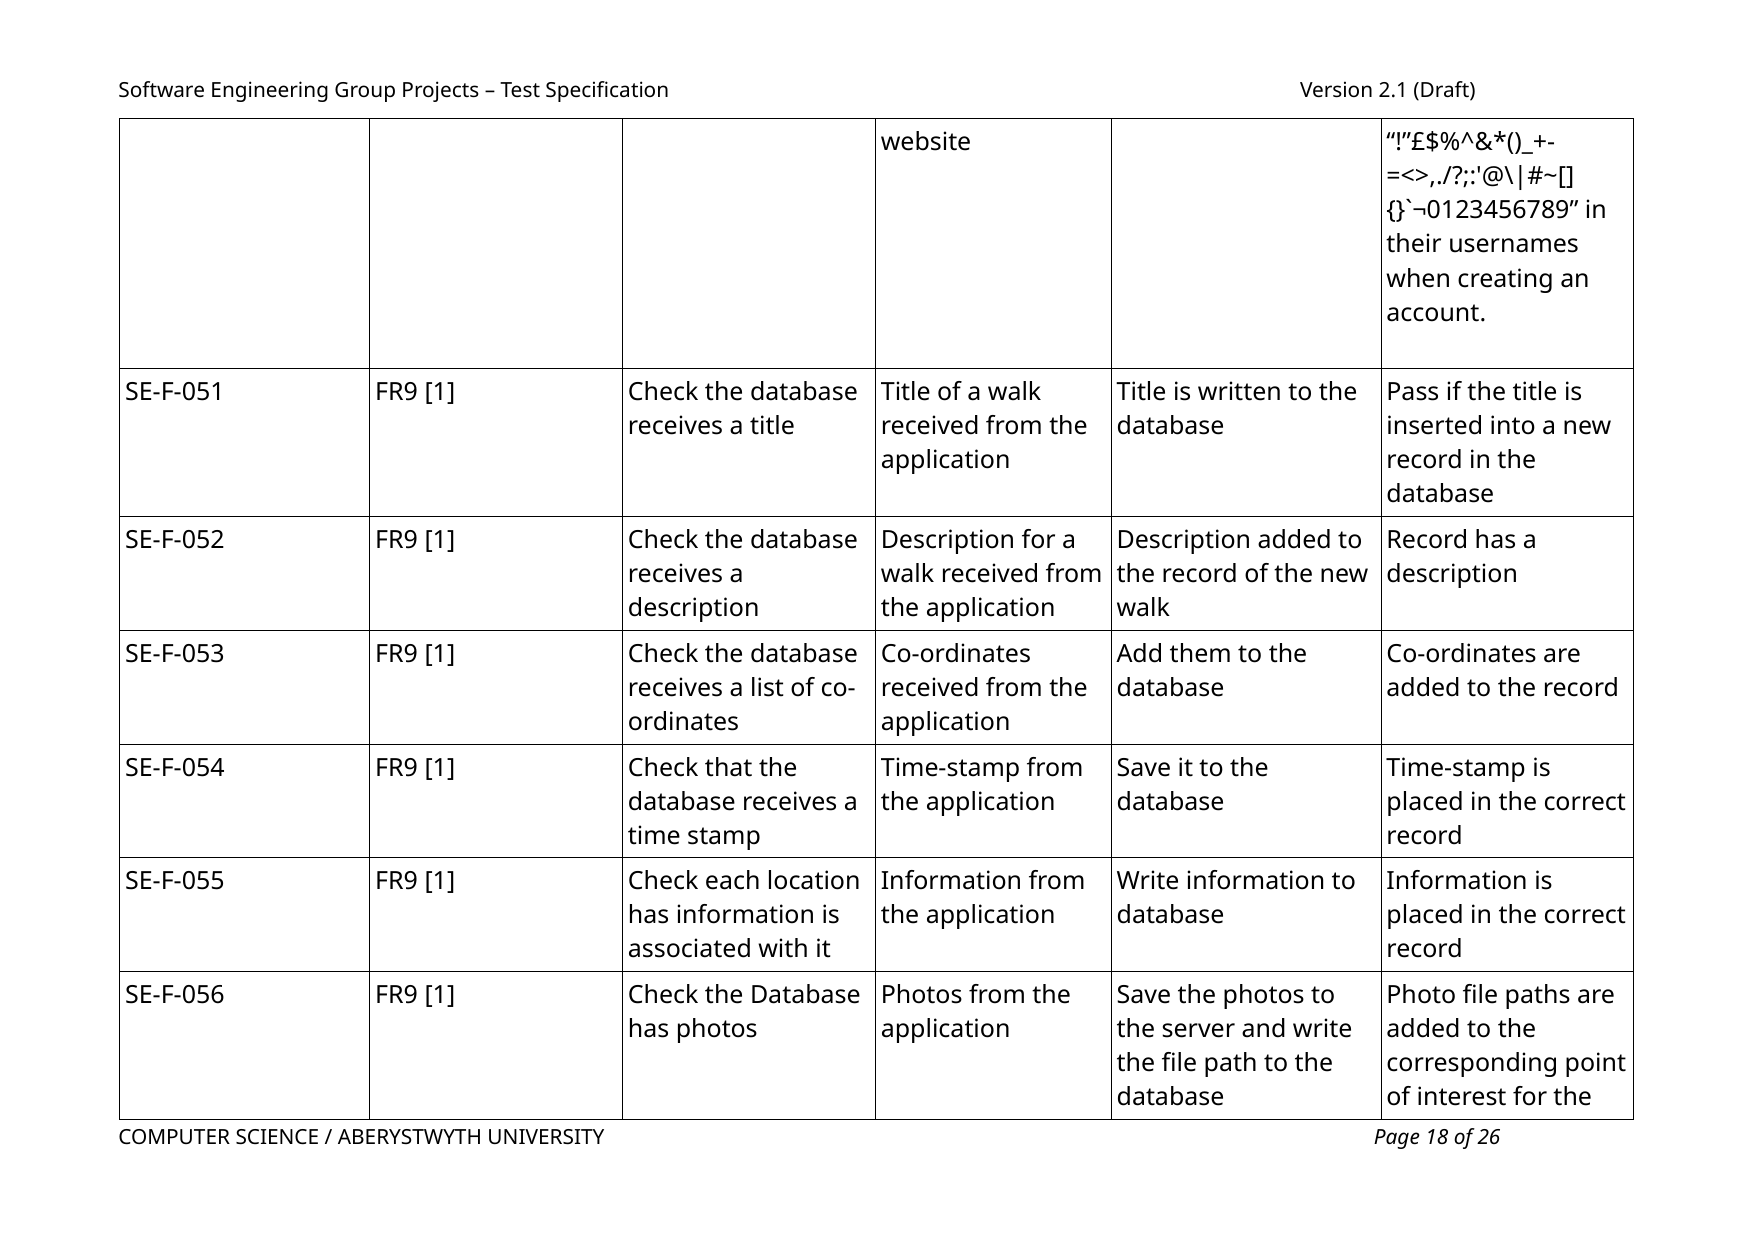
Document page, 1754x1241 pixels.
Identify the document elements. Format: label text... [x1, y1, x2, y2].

table_cell FR9 [1] [370, 745, 622, 857]
table_cell SE-F-056 [120, 972, 369, 1119]
table_cell SE-F-052 [120, 517, 369, 630]
table_cell FR9 [1] [370, 631, 622, 743]
table_cell FR9 [1] [370, 858, 622, 971]
table_cell SE-F-055 [120, 858, 369, 971]
table_cell [120, 119, 369, 368]
table_cell Check the database receives a description [623, 517, 875, 630]
table_cell Description for a walk received from the application [876, 517, 1111, 630]
table_cell Check the database receives a list of co-ordinates [623, 631, 875, 743]
table_cell Save it to the database [1112, 745, 1381, 857]
table_cell Photos from the application [876, 972, 1111, 1119]
table_cell SE-F-054 [120, 745, 369, 857]
table_cell SE-F-051 [120, 369, 369, 516]
table_cell Add them to the database [1112, 631, 1381, 743]
table_cell Co-ordinates received from the application [876, 631, 1111, 743]
table_cell [1112, 119, 1381, 368]
table_cell Record has a description [1382, 517, 1633, 630]
table_cell Check the Database has photos [623, 972, 875, 1119]
table_cell Time-stamp from the application [876, 745, 1111, 857]
table_cell Pass if the title is inserted into a new record in the database [1382, 369, 1633, 516]
table_cell FR9 [1] [370, 369, 622, 516]
table_cell Write information to database [1112, 858, 1381, 971]
table_cell [370, 119, 622, 368]
table_cell Check each location has information is associated with it [623, 858, 875, 971]
table_cell Information is placed in the correct record [1382, 858, 1633, 971]
table_cell FR9 [1] [370, 517, 622, 630]
table_cell FR9 [1] [370, 972, 622, 1119]
table_cell Save the photos to the server and write the file path to the database [1112, 972, 1381, 1119]
table_cell Check the database receives a title [623, 369, 875, 516]
table_cell “!”£$%^&*()_+-=<>,./?;:'@\|#~[]{}`¬0123456789” in their usernames when creating an account. [1382, 119, 1633, 368]
table_cell Title is written to the database [1112, 369, 1381, 516]
table_cell Title of a walk received from the application [876, 369, 1111, 516]
table_cell Co-ordinates are added to the record [1382, 631, 1633, 743]
table_cell Description added to the record of the new walk [1112, 517, 1381, 630]
table_cell [623, 119, 875, 368]
table_cell SE-F-053 [120, 631, 369, 743]
table_cell website [876, 119, 1111, 368]
table_cell Check that the database receives a time stamp [623, 745, 875, 857]
table_cell Information from the application [876, 858, 1111, 971]
table_cell Time-stamp is placed in the correct record [1382, 745, 1633, 857]
table_cell Photo file paths are added to the corresponding point of interest for the [1382, 972, 1633, 1119]
